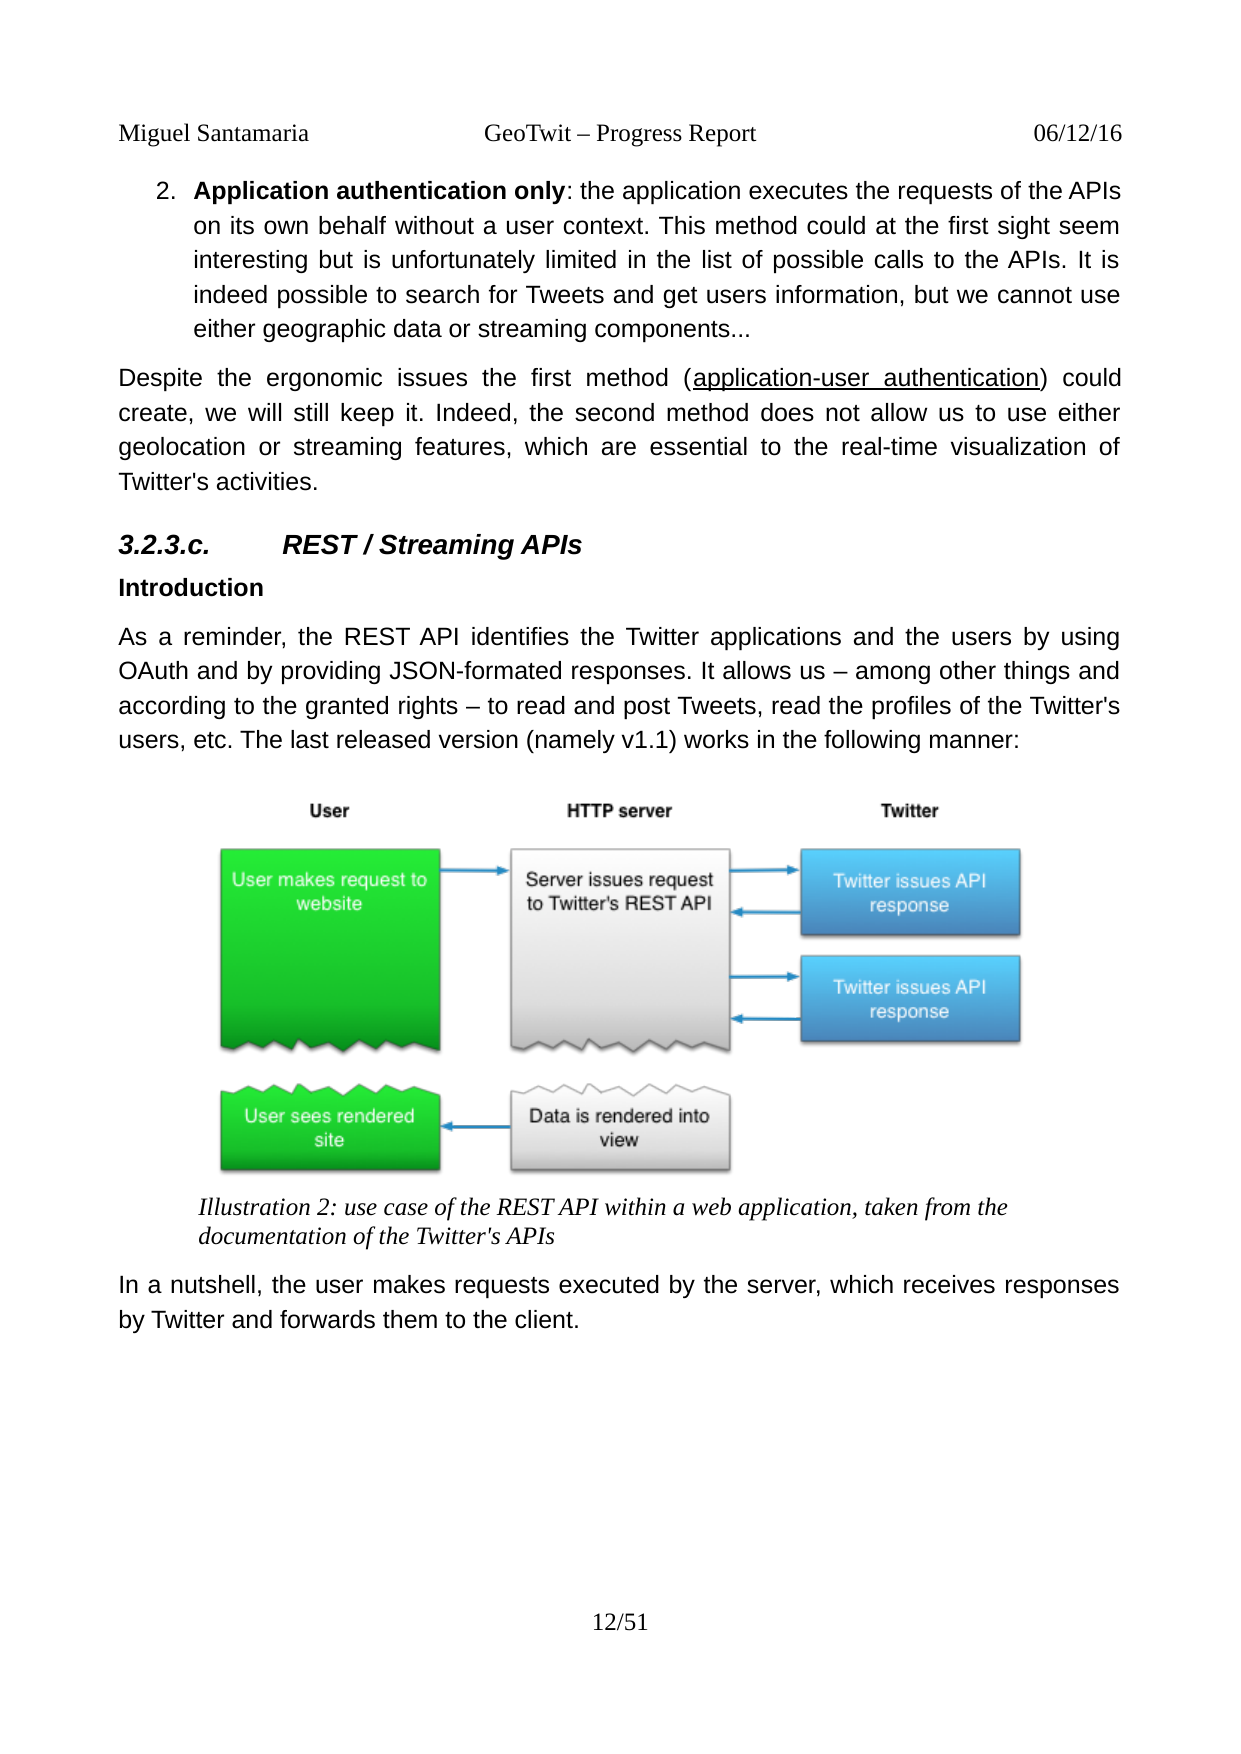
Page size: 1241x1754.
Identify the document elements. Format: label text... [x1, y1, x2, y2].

text In a nutshell, the user makes requests executed by the server, which receives responses by Twitter and forwards them to the client. [118, 774, 1122, 1334]
list Application authentication only: the application executes the requests of the APIs on its own behalf without a user context. This method could at the first sight seem interesting but is unfortunately limited in the list of possible calls to the APIs. It is indeed possible to search for Tweets and get users information, but we cannot use either geographic data or streaming components... [156, 176, 1122, 343]
text As a reminder, the REST API identifies the Twitter applications and the users by using OAuth and by providing JSON-formated responses. It allows us – among other things and according to the granted rights – to read and post Tweets, read the profiles of the Twitter's users, etc. The last released version (namely v1.1) works in the following manner: [118, 622, 1122, 754]
text Illustration 2: use case of the REST API within a web application, taken from the documentation of the Twitter's APIs [198, 1193, 1042, 1250]
subtitle REST / Streaming APIs [118, 528, 1122, 560]
picture [201, 786, 1040, 1193]
text Despite the ergonomic issues the first method (application-user authentication) could create, we will still keep it. Indeed, the second method does not allow us to use either geolocation or streaming features, which are essential to the real-time visualization of Twitter's activities. [118, 363, 1122, 496]
text Introduction [118, 573, 1122, 601]
